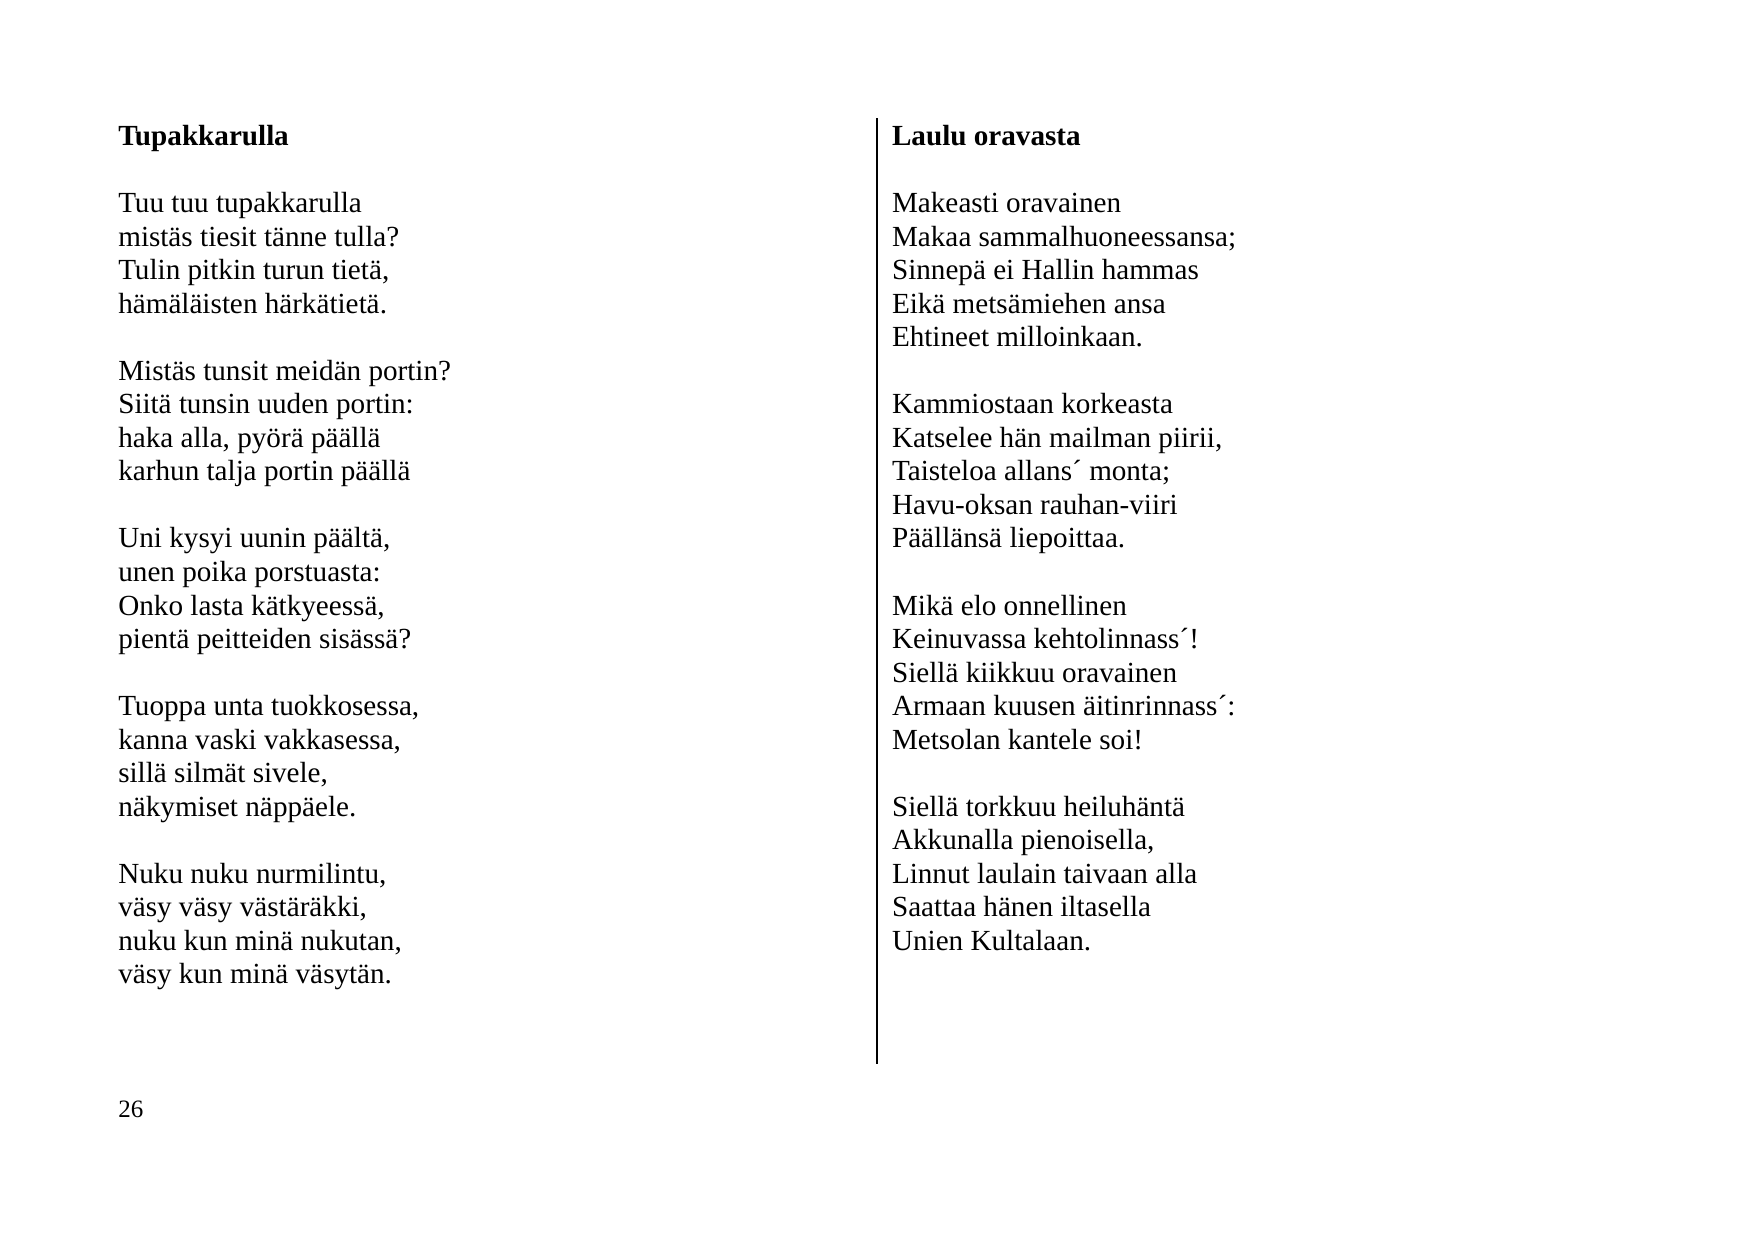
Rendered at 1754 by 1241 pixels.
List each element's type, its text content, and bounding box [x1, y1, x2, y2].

text Keinuvassa kehtolinnass´! [892, 621, 1635, 655]
text Akkunalla pienoisella, [892, 822, 1635, 856]
text Havu-oksan rauhan-viiri [892, 487, 1635, 521]
text väsy kun minä väsytän. [118, 957, 862, 990]
text Tuoppa unta tuokkosessa, [118, 688, 862, 722]
text Kammiostaan korkeasta [892, 386, 1635, 420]
text kanna vaski vakkasessa, [118, 722, 862, 755]
text Päällänsä liepoittaa. [892, 521, 1635, 554]
text haka alla, pyörä päällä [118, 420, 862, 453]
text Onko lasta kätkyeessä, [118, 588, 862, 621]
text nuku kun minä nukutan, [118, 923, 862, 957]
text näkymiset näppäele. [118, 789, 862, 822]
text Siellä torkkuu heiluhäntä [892, 789, 1635, 822]
text Nuku nuku nurmilintu, [118, 856, 862, 889]
text Mikä elo onnellinen [892, 588, 1635, 621]
text Siitä tunsin uuden portin: [118, 386, 862, 420]
text Saattaa hänen iltasella [892, 889, 1635, 923]
text Uni kysyi uunin päältä, [118, 521, 862, 554]
text Tuu tuu tupakkarulla [118, 185, 862, 219]
text mistäs tiesit tänne tulla? [118, 219, 862, 252]
text Tupakkarulla [118, 118, 862, 152]
text Taisteloa allans´ monta; [892, 453, 1635, 487]
text Ehtineet milloinkaan. [892, 319, 1635, 353]
text Metsolan kantele soi! [892, 722, 1635, 755]
text Linnut laulain taivaan alla [892, 856, 1635, 889]
text Armaan kuusen äitinrinnass´: [892, 688, 1635, 722]
text Makeasti oravainen [892, 185, 1635, 219]
text Tulin pitkin turun tietä, [118, 252, 862, 286]
text Sinnepä ei Hallin hammas [892, 252, 1635, 286]
text hämäläisten härkätietä. [118, 286, 862, 319]
text karhun talja portin päällä [118, 453, 862, 487]
text unen poika porstuasta: [118, 554, 862, 588]
text Mistäs tunsit meidän portin? [118, 353, 862, 386]
text Siellä kiikkuu oravainen [892, 655, 1635, 688]
text Katselee hän mailman piirii, [892, 420, 1635, 453]
text Eikä metsämiehen ansa [892, 286, 1635, 319]
text Unien Kultalaan. [892, 923, 1635, 957]
text Makaa sammalhuoneessansa; [892, 219, 1635, 252]
text Laulu oravasta [892, 118, 1635, 152]
text väsy väsy västäräkki, [118, 889, 862, 923]
text pientä peitteiden sisässä? [118, 621, 862, 655]
text sillä silmät sivele, [118, 755, 862, 789]
